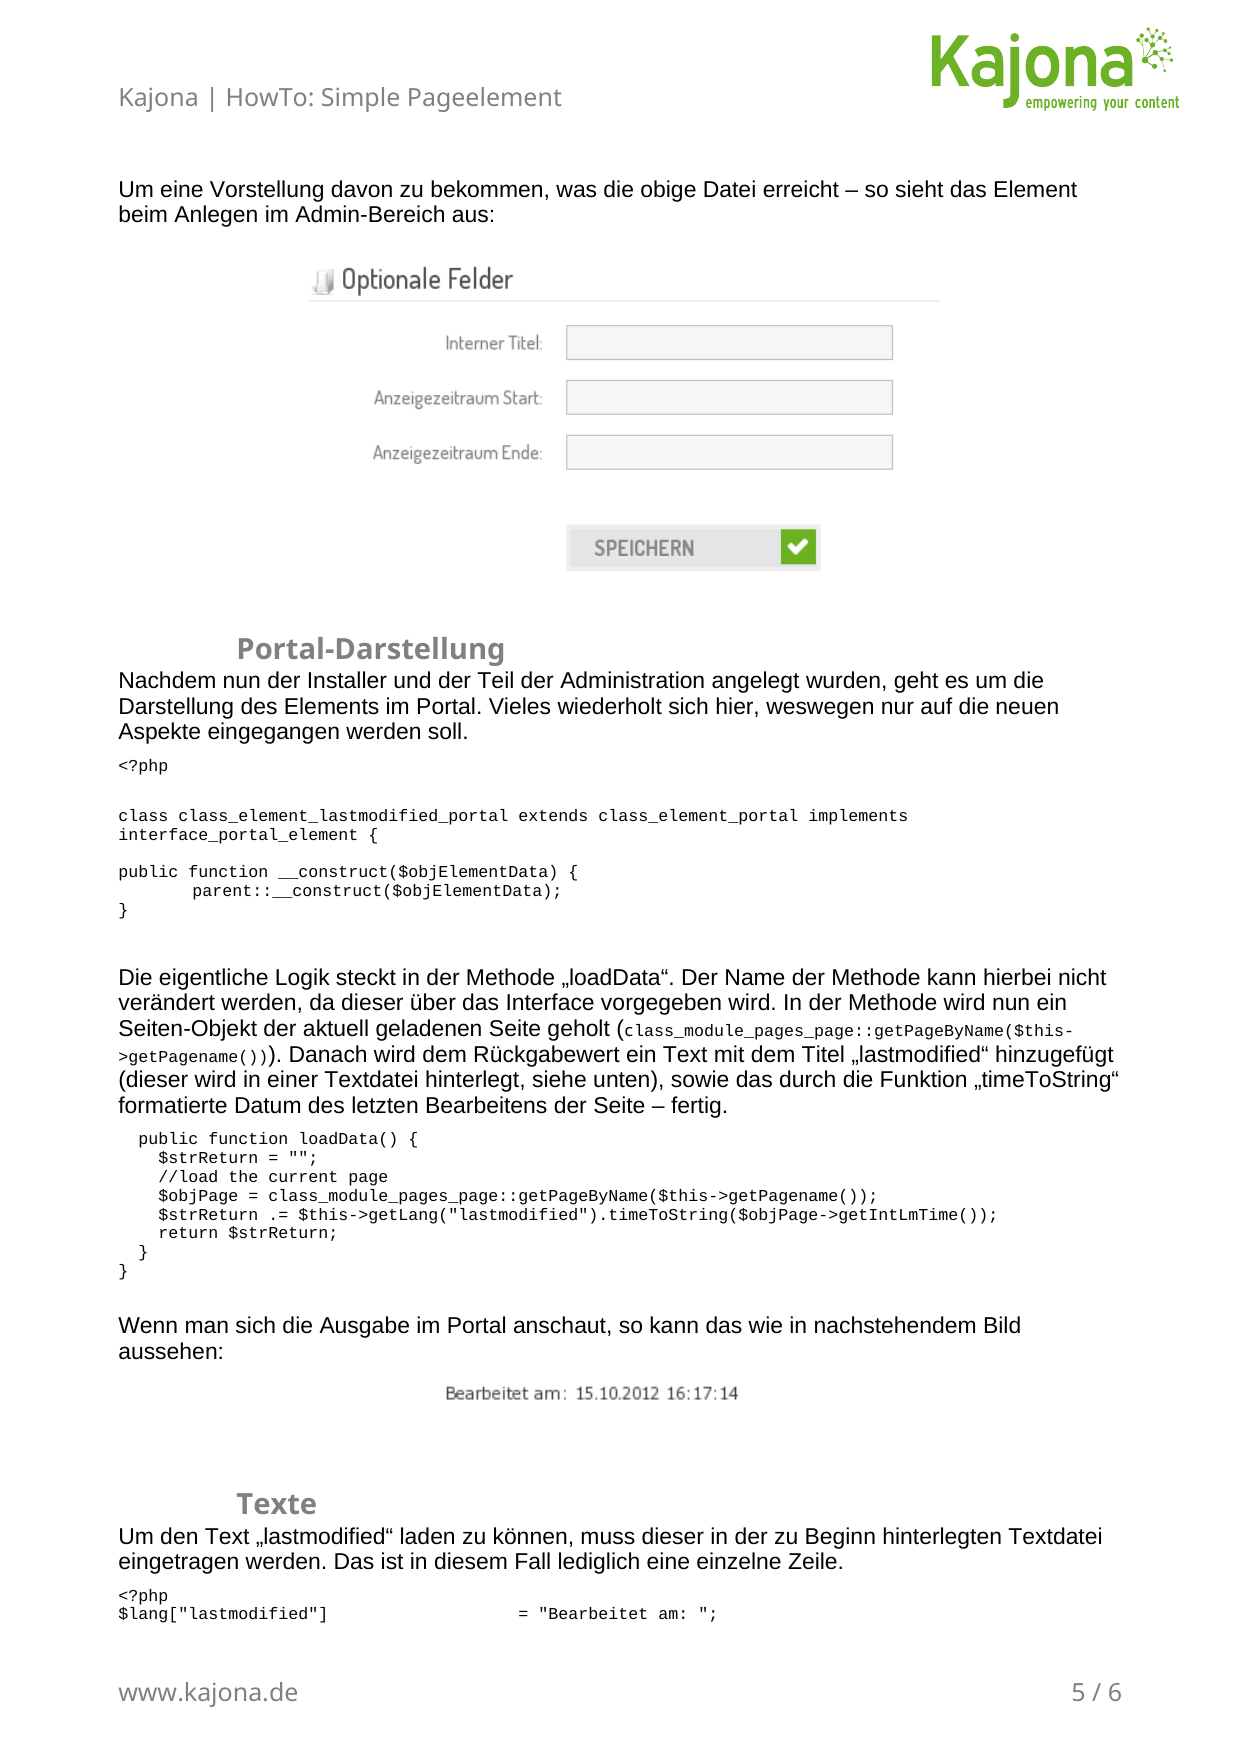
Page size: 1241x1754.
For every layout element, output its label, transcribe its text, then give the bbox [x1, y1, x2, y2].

text <?php [118, 757, 1122, 776]
text Wenn man sich die Ausgabe im Portal anschaut, so kann das wie in nachstehendem Bild aussehen: [118, 1313, 1122, 1364]
picture [433, 1376, 807, 1446]
text Um den Text „lastmodified“ laden zu können, muss dieser in der zu Beginn hinterlegten Textdatei eingetragen werden. Das ist in diesem Fall lediglich eine einzelne Zeile. [118, 1523, 1122, 1574]
subtitle Texte [118, 1484, 1122, 1523]
text Um eine Vorstellung davon zu bekommen, was die obige Datei erreicht – so sieht das Element beim Anlegen im Admin-Bereich aus: [118, 177, 1122, 228]
text public function loadData() { $strReturn = ""; //load the current page $objPage = class_module_pages_page::getPageByName($this->getPagename()); $strReturn .= $this->getLang("lastmodified").timeToString($objPage->getIntLmTime()); return $strReturn; } } [118, 1131, 1122, 1301]
text class class_element_lastmodified_portal extends class_element_portal implements interface_portal_element { public function __construct($objElementData) { parent::__construct($objElementData); } [118, 788, 1122, 921]
subtitle Portal-Darstellung [118, 628, 1122, 668]
text Die eigentliche Logik steckt in der Methode „loadData“. Der Name der Methode kann hierbei nicht verändert werden, da dieser über das Interface vorgegeben wird. In der Methode wird nun ein Seiten-Objekt der aktuell geladenen Seite geholt (class_module_pages_page::getPageByName($this->getPagename())). Danach wird dem Rückgabewert ein Text mit dem Titel „lastmodified“ hinzugefügt (dieser wird in einer Textdatei hinterlegt, siehe unten), sowie das durch die Funktion „timeToString“ formatierte Datum des letzten Bearbeitens der Seite – fertig. [118, 964, 1122, 1118]
picture [300, 240, 940, 590]
text <?php $lang["lastmodified"] = "Bearbeitet am: "; [118, 1587, 1122, 1625]
text Nachdem nun der Installer und der Teil der Administration angelegt wurden, geht es um die Darstellung des Elements im Portal. Vieles wiederholt sich hier, weswegen nur auf die neuen Aspekte eingegangen werden soll. [118, 668, 1122, 745]
